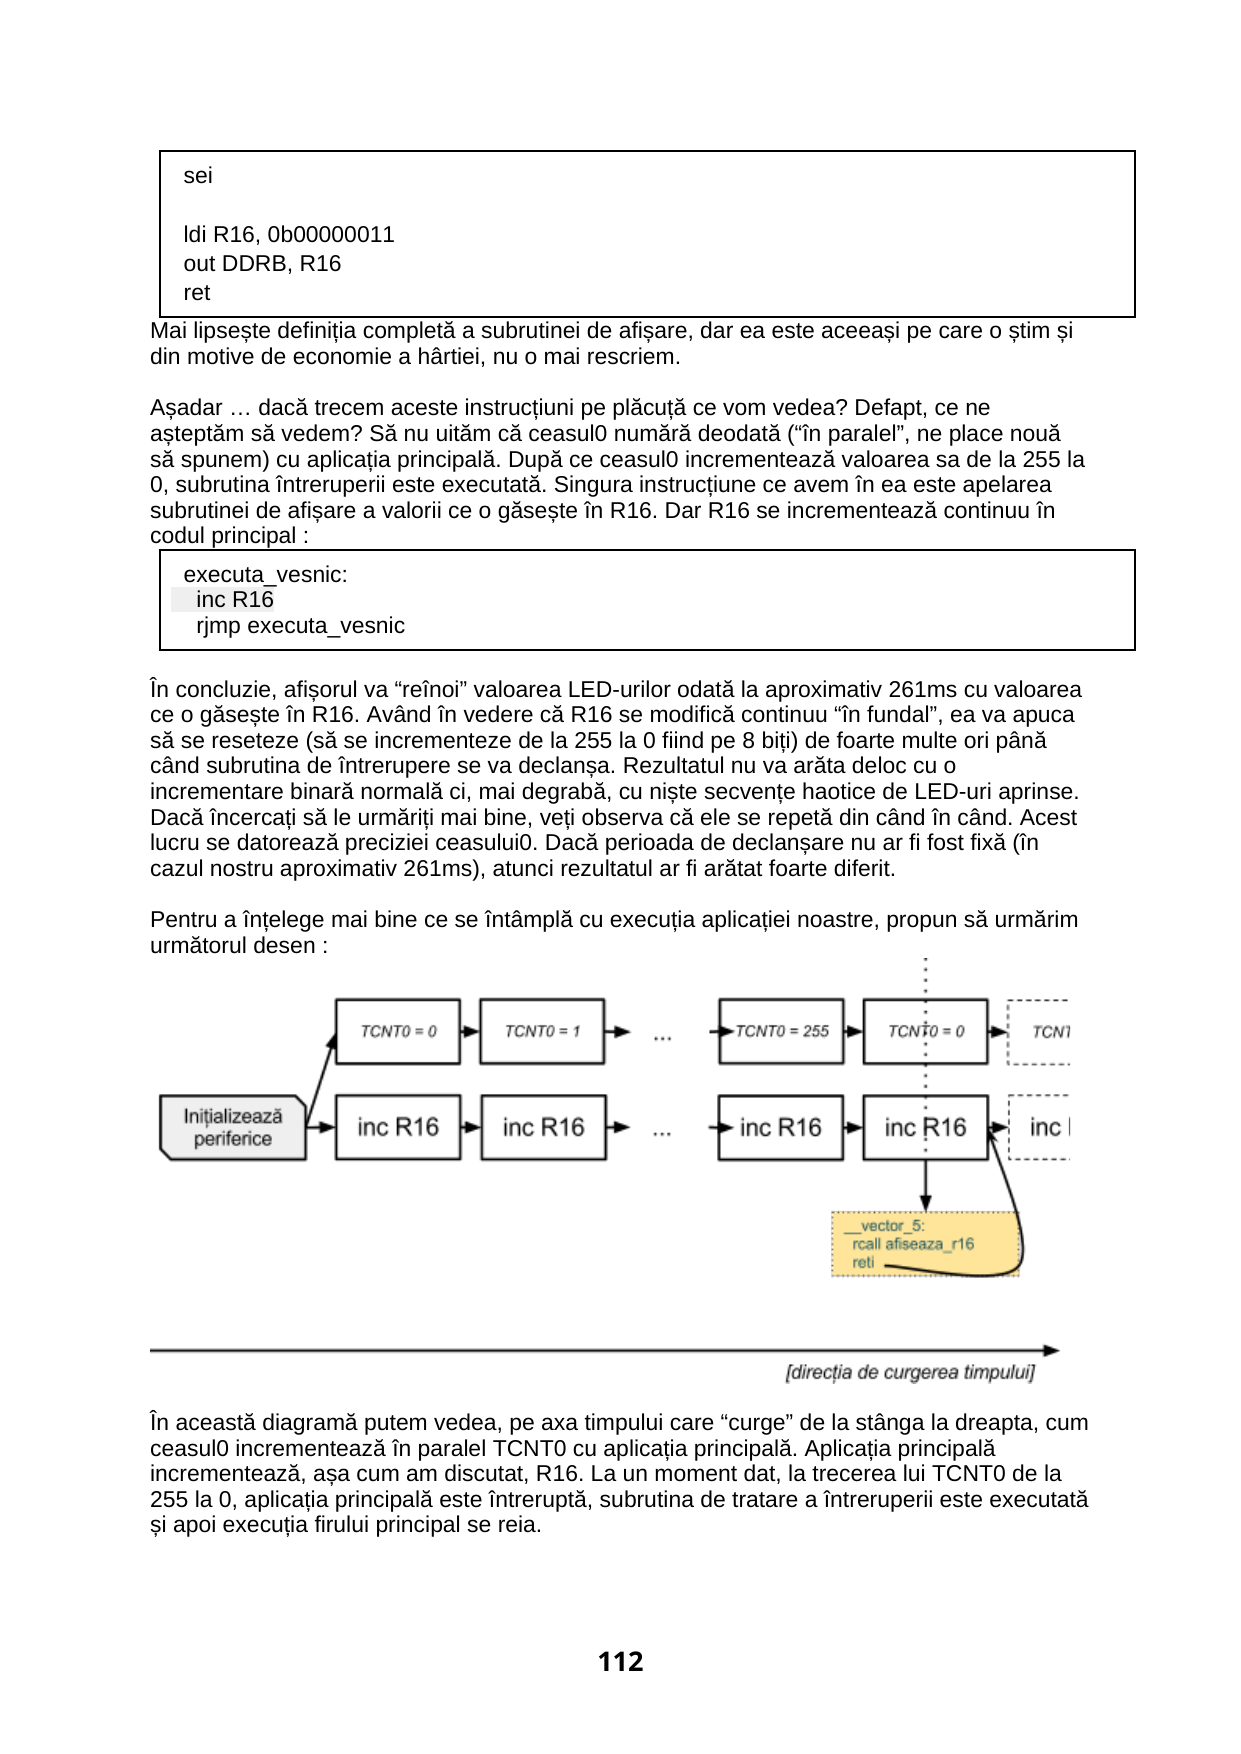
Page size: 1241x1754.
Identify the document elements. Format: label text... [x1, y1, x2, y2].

text În această diagramă putem vedea, pe axa timpului care “curge” de la stânga la dreapta, cum ceasul0 incrementează în paralel TCNT0 cu aplicația principală. Aplicația principală incrementează, așa cum am discutat, R16. La un moment dat, la trecerea lui TCNT0 de la 255 la 0, aplicația principală este întreruptă, subrutina de tratare a întreruperii este executată și apoi execuția firului principal se reia. [150, 1410, 1091, 1538]
table_header sei ldi R16, 0b00000011 out DDRB, R16 ret [161, 152, 1134, 316]
text Așadar … dacă trecem aceste instrucțiuni pe plăcuță ce vom vedea? Defapt, ce ne așteptăm să vedem? Să nu uităm că ceasul0 numără deodată (“în paralel”, ne place nouă să spunem) cu aplicația principală. După ce ceasul0 incrementează valoarea sa de la 255 la 0, subrutina întreruperii este executată. Singura instrucțiune ce avem în ea este apelarea subrutinei de afișare a valorii ce o găsește în R16. Dar R16 se incrementează continuu în codul principal : [150, 395, 1091, 549]
table_header executa_vesnic: inc R16 rjmp executa_vesnic [161, 551, 1134, 648]
text În concluzie, afișorul va “reînoi” valoarea LED-urilor odată la aproximativ 261ms cu valoarea ce o găsește în R16. Având în vedere că R16 se modifică continuu “în fundal”, ea va apuca să se reseteze (să se incrementeze de la 255 la 0 fiind pe 8 biți) de foarte multe ori până când subrutina de întrerupere se va declanșa. Rezultatul nu va arăta deloc cu o incrementare binară normală ci, mai degrabă, cu niște secvențe haotice de LED-uri aprinse. Dacă încercați să le urmăriți mai bine, veți observa că ele se repetă din când în când. Acest lucru se datorează preciziei ceasului0. Dacă perioada de declanșare nu ar fi fost fixă (în cazul nostru aproximativ 261ms), atunci rezultatul ar fi arătat foarte diferit. [150, 676, 1091, 881]
picture [150, 958, 1071, 1384]
text Pentru a înțelege mai bine ce se întâmplă cu execuția aplicației noastre, propun să urmărim următorul desen : [150, 907, 1091, 958]
text Mai lipsește definiția completă a subrutinei de afișare, dar ea este aceeași pe care o știm și din motive de economie a hârtiei, nu o mai rescriem. [150, 318, 1091, 369]
